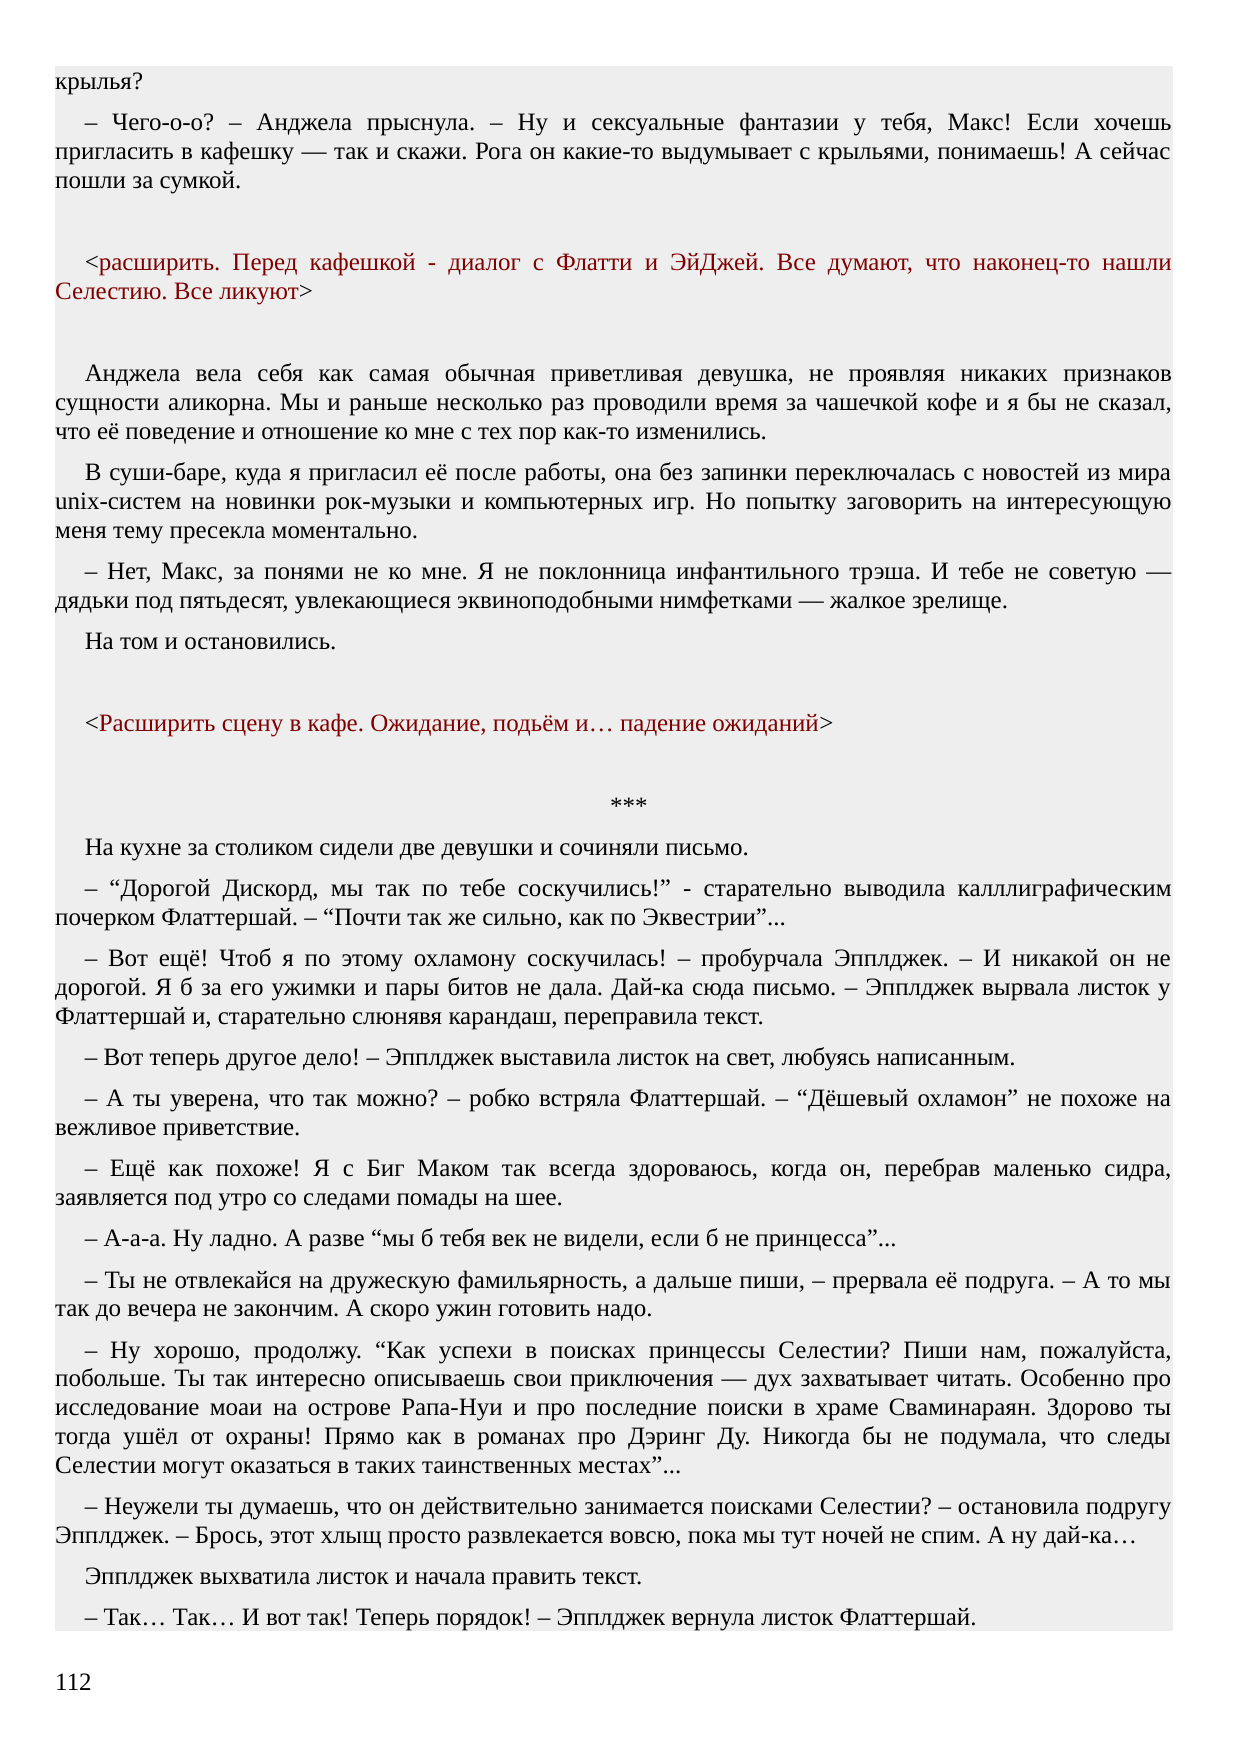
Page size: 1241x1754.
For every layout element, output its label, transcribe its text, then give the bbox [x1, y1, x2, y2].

text – А ты уверена, что так можно? – робко встряла Флаттершай. – “Дёшевый охламон” не похоже на вежливое приветствие. [55, 1083, 1173, 1141]
text крылья? [55, 66, 1173, 95]
text – Вот теперь другое дело! – Эпплджек выставила листок на свет, любуясь написанным. [55, 1042, 1173, 1071]
text – Нет, Макс, за понями не ко мне. Я не поклонница инфантильного трэша. И тебе не советую — дядьки под пятьдесят, увлекающиеся эквиноподобными нимфетками — жалкое зрелище. [55, 556, 1173, 613]
text В суши-баре, куда я пригласил её после работы, она без запинки переключалась с новостей из мира unix-систем на новинки рок-музыки и компьютерных игр. Но попытку заговорить на интересующую меня тему пресекла моментально. [55, 457, 1173, 543]
text На том и остановились. [55, 626, 1173, 655]
text – Вот ещё! Чтоб я по этому охламону соскучилась! – пробурчала Эпплджек. – И никакой он не дорогой. Я б за его ужимки и пары битов не дала. Дай-ка сюда письмо. – Эпплджек вырвала листок у Флаттершай и, старательно слюнявя карандаш, переправила текст. [55, 943, 1173, 1030]
text <Расширить сцену в кафе. Ожидание, подьём и… падение ожиданий> [55, 708, 1173, 737]
text *** [55, 791, 1173, 820]
text <расширить. Перед кафешкой - диалог с Флатти и ЭйДжей. Все думают, что наконец-то нашли Селестию. Все ликуют> [55, 247, 1173, 305]
text Эпплджек выхватила листок и начала править текст. [55, 1561, 1173, 1590]
text На кухне за столиком сидели две девушки и сочиняли письмо. [55, 832, 1173, 861]
text – Ну хорошо, продолжу. “Как успехи в поисках принцессы Селестии? Пиши нам, пожалуйста, побольше. Ты так интересно описываешь свои приключения — дух захватывает читать. Особенно про исследование моаи на острове Рапа-Нуи и про последние поиски в храме Сваминараян. Здорово ты тогда ушёл от охраны! Прямо как в романах про Дэринг Ду. Никогда бы не подумала, что следы Селестии могут оказаться в таких таинственных местах”... [55, 1335, 1173, 1478]
text – Ты не отвлекайся на дружескую фамильярность, а дальше пиши, – прервала её подруга. – А то мы так до вечера не закончим. А скоро ужин готовить надо. [55, 1265, 1173, 1322]
text Анджела вела себя как самая обычная приветливая девушка, не проявляя никаких признаков сущности аликорна. Мы и раньше несколько раз проводили время за чашечкой кофе и я бы не сказал, что её поведение и отношение ко мне с тех пор как-то изменились. [55, 358, 1173, 445]
text – Так… Так… И вот так! Теперь порядок! – Эпплджек вернула листок Флаттершай. [55, 1602, 1173, 1631]
text – “Дорогой Дискорд, мы так по тебе соскучились!” - старательно выводила калллиграфическим почерком Флаттершай. – “Почти так же сильно, как по Эквестрии”... [55, 873, 1173, 931]
text – Ещё как похоже! Я с Биг Маком так всегда здороваюсь, когда он, перебрав маленько сидра, заявляется под утро со следами помады на шее. [55, 1153, 1173, 1211]
text – Чего-о-о? – Анджела прыснула. – Ну и сексуальные фантазии у тебя, Макс! Если хочешь пригласить в кафешку — так и скажи. Рога он какие-то выдумывает с крыльями, понимаешь! А сейчас пошли за сумкой. [55, 107, 1173, 193]
text – А-а-а. Ну ладно. А разве “мы б тебя век не видели, если б не принцесса”... [55, 1223, 1173, 1252]
text – Неужели ты думаешь, что он действительно занимается поисками Селестии? – остановила подругу Эпплджек. – Брось, этот хлыщ просто развлекается вовсю, пока мы тут ночей не спим. А ну дай-ка… [55, 1491, 1173, 1548]
